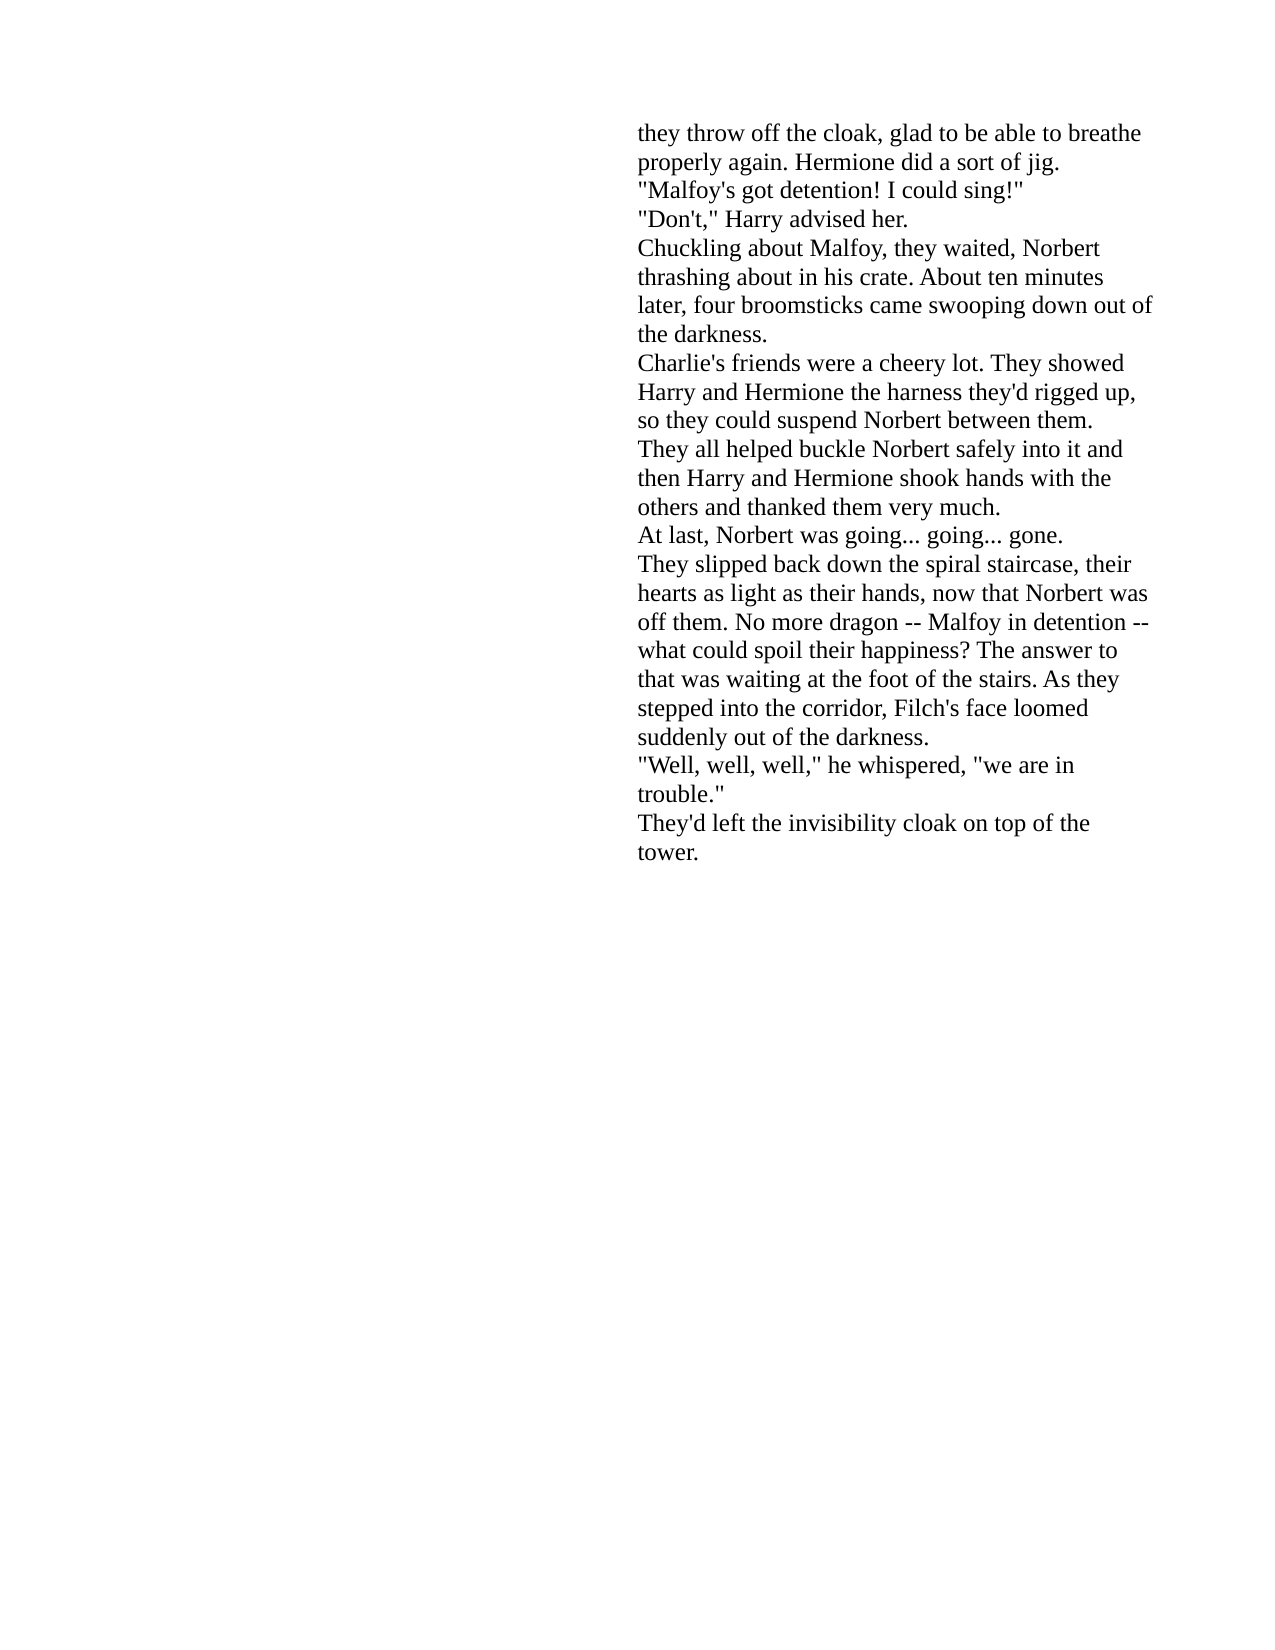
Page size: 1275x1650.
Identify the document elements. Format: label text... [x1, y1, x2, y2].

table_cell [118, 118, 637, 866]
table_cell they throw off the cloak, glad to be able to breathe properly again. Hermione did a sort of jig. "Malfoy's got detention! I could sing!" "Don't," Harry advised her. Chuckling about Malfoy, they waited, Norbert thrashing about in his crate. About ten minutes later, four broomsticks came swooping down out of the darkness. Charlie's friends were a cheery lot. They showed Harry and Hermione the harness they'd rigged up, so they could suspend Norbert between them. They all helped buckle Norbert safely into it and then Harry and Hermione shook hands with the others and thanked them very much. At last, Norbert was going... going... gone. They slipped back down the spiral staircase, their hearts as light as their hands, now that Norbert was off them. No more dragon -- Malfoy in detention -- what could spoil their happiness? The answer to that was waiting at the foot of the stairs. As they stepped into the corridor, Filch's face loomed suddenly out of the darkness. "Well, well, well," he whispered, "we are in trouble." They'd left the invisibility cloak on top of the tower. [637, 118, 1157, 866]
